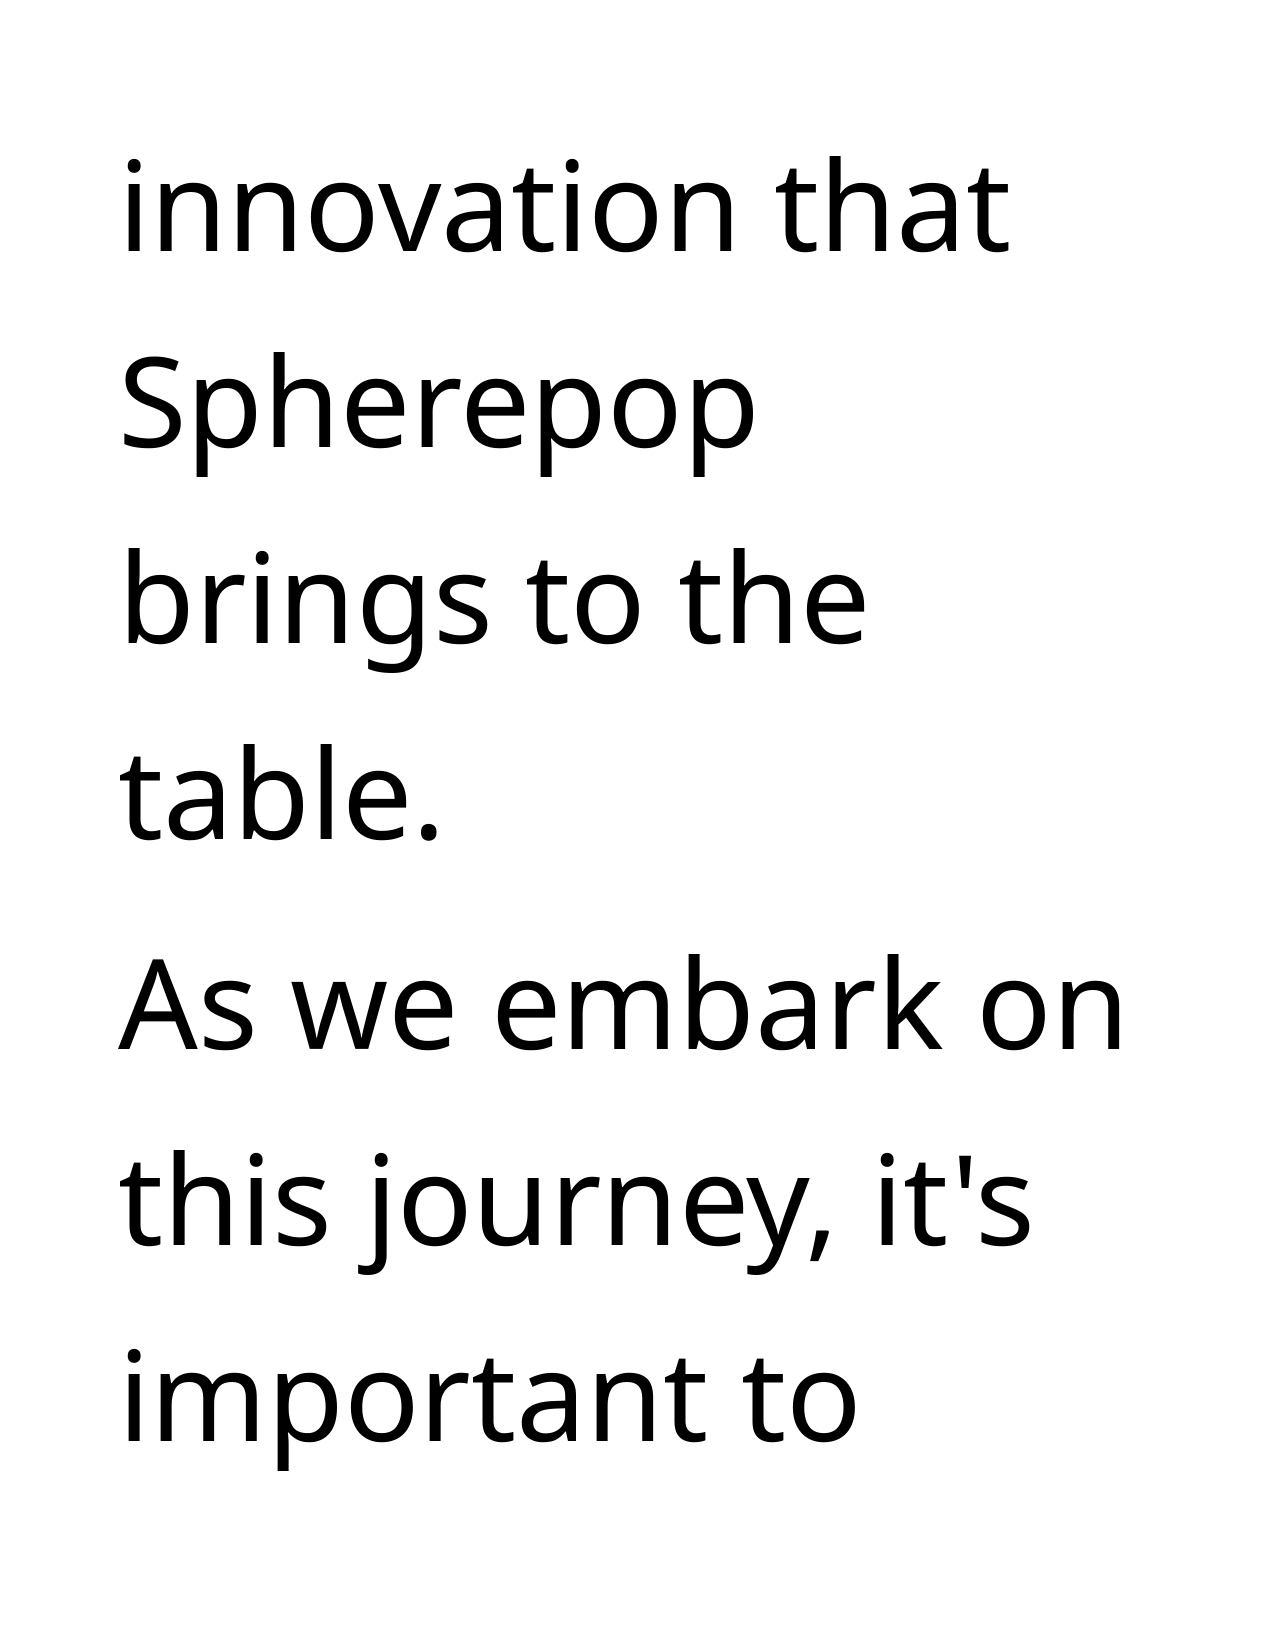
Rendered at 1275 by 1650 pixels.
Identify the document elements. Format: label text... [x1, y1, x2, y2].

text innovation that Spherepop brings to the table. [118, 118, 1157, 876]
text As we embark on this journey, it's important to [118, 916, 1157, 1478]
